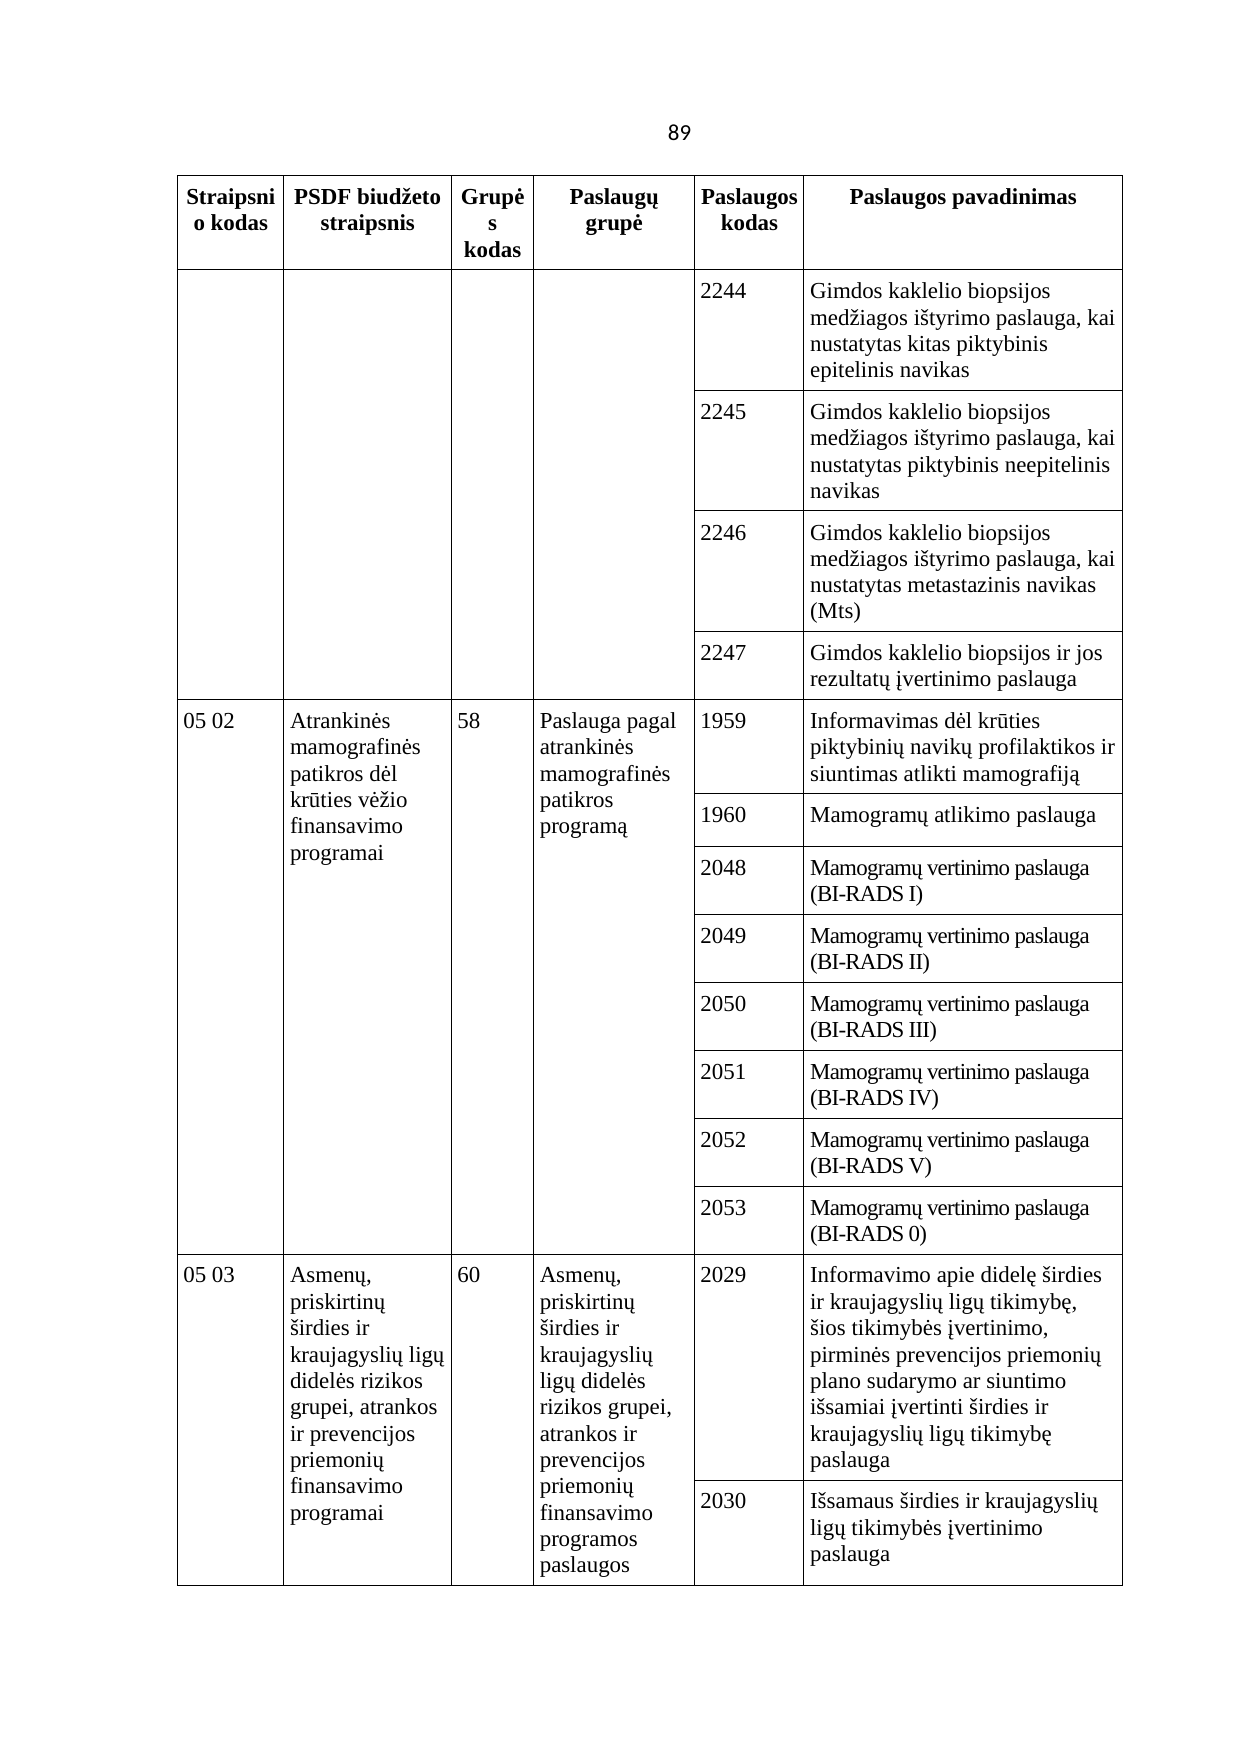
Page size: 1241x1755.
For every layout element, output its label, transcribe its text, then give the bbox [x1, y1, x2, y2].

table_cell [452, 390, 533, 510]
table_cell Mamogramų vertinimo paslauga (BI-RADS 0) [804, 1187, 1122, 1253]
table_cell [452, 982, 533, 1050]
table_cell 2030 [695, 1481, 803, 1585]
table_cell [452, 914, 533, 982]
table_cell 2048 [695, 847, 803, 914]
table_cell Išsamaus širdies ir kraujagyslių ligų tikimybės įvertinimo paslauga [804, 1481, 1122, 1585]
table_cell [284, 914, 451, 982]
table_header Paslaugos pavadinimas [804, 176, 1122, 269]
table_cell [284, 510, 451, 631]
table_cell [284, 1186, 451, 1253]
table_cell [178, 793, 283, 846]
table_cell [452, 510, 533, 631]
table_cell [284, 390, 451, 510]
table_cell [452, 631, 533, 699]
table_cell [178, 1118, 283, 1186]
table_cell [178, 390, 283, 510]
table_cell 2049 [695, 915, 803, 982]
table_cell Gimdos kaklelio biopsijos ir jos rezultatų įvertinimo paslauga [804, 632, 1122, 699]
table_cell [534, 510, 694, 631]
table_cell [284, 631, 451, 699]
table_cell Informavimas dėl krūties piktybinių navikų profilaktikos ir siuntimas atlikti mamografiją [804, 700, 1122, 793]
table_cell 1960 [695, 794, 803, 846]
table_cell Gimdos kaklelio biopsijos medžiagos ištyrimo paslauga, kai nustatytas kitas piktybinis epitelinis navikas [804, 270, 1122, 390]
table_cell [178, 1050, 283, 1118]
table_cell Informavimo apie didelę širdies ir kraujagyslių ligų tikimybę, šios tikimybės įvertinimo, pirminės prevencijos priemonių plano sudarymo ar siuntimo išsamiai įvertinti širdies ir kraujagyslių ligų tikimybę paslauga [804, 1255, 1122, 1479]
table_cell Asmenų, priskirtinų širdies ir kraujagyslių ligų didelės rizikos grupei, atrankos ir prevencijos priemonių finansavimo programos paslaugos [534, 1255, 694, 1585]
table_cell [534, 846, 694, 914]
table_cell [452, 270, 533, 390]
table_cell [284, 270, 451, 390]
table_cell [452, 1186, 533, 1253]
table_cell 1959 [695, 700, 803, 793]
table_cell Mamogramų vertinimo paslauga (BI-RADS II) [804, 915, 1122, 982]
table_cell [178, 510, 283, 631]
table_cell [178, 1186, 283, 1253]
table_cell 2053 [695, 1187, 803, 1253]
table_cell Asmenų, priskirtinų širdies ir kraujagyslių ligų didelės rizikos grupei, atrankos ir prevencijos priemonių finansavimo programai [284, 1255, 451, 1585]
table_cell [452, 1480, 533, 1585]
table_cell Gimdos kaklelio biopsijos medžiagos ištyrimo paslauga, kai nustatytas metastazinis navikas (Mts) [804, 511, 1122, 631]
table_cell [178, 631, 283, 699]
table_cell [284, 982, 451, 1050]
table_cell Gimdos kaklelio biopsijos medžiagos ištyrimo paslauga, kai nustatytas piktybinis neepitelinis navikas [804, 391, 1122, 510]
table_cell [178, 982, 283, 1050]
table_cell [178, 914, 283, 982]
table_cell [284, 1118, 451, 1186]
table_cell [178, 1480, 283, 1585]
table_cell [284, 1050, 451, 1118]
table_cell 2052 [695, 1119, 803, 1186]
table_header Grupės kodas [452, 176, 533, 269]
table_cell Mamogramų vertinimo paslauga (BI-RADS III) [804, 983, 1122, 1050]
table_cell [452, 1118, 533, 1186]
table_cell [534, 1186, 694, 1253]
table_cell [534, 631, 694, 699]
table_cell [534, 914, 694, 982]
table_header Paslaugų grupė [534, 176, 694, 269]
table_cell [534, 390, 694, 510]
table_cell [452, 793, 533, 846]
table_cell 60 [452, 1255, 533, 1479]
table_cell [534, 1050, 694, 1118]
table_header Paslaugos kodas [695, 176, 803, 269]
table_cell Mamogramų vertinimo paslauga (BI-RADS IV) [804, 1051, 1122, 1118]
table_cell 2051 [695, 1051, 803, 1118]
table_header PSDF biudžeto straipsnis [284, 176, 451, 269]
table_cell Mamogramų atlikimo paslauga [804, 794, 1122, 846]
table_cell 05 03 [178, 1255, 283, 1479]
table_cell [178, 270, 283, 390]
table_cell [534, 1118, 694, 1186]
table_cell 2050 [695, 983, 803, 1050]
table_cell [452, 846, 533, 914]
table_cell Mamogramų vertinimo paslauga (BI-RADS V) [804, 1119, 1122, 1186]
table_cell Atrankinės mamografinės patikros dėl krūties vėžio finansavimo programai [284, 700, 451, 914]
table_cell [178, 846, 283, 914]
table_cell 58 [452, 700, 533, 793]
table_cell [534, 270, 694, 390]
table_header Straipsnio kodas [178, 176, 283, 269]
table_cell 05 02 [178, 700, 283, 793]
table_cell [452, 1050, 533, 1118]
table_cell Mamogramų vertinimo paslauga (BI-RADS I) [804, 847, 1122, 914]
table_cell 2245 [695, 391, 803, 510]
table_cell 2029 [695, 1255, 803, 1479]
table_cell [534, 982, 694, 1050]
table_cell 2244 [695, 270, 803, 390]
table_cell 2247 [695, 632, 803, 699]
table_cell 2246 [695, 511, 803, 631]
table_cell Paslauga pagal atrankinės mamografinės patikros programą [534, 700, 694, 846]
